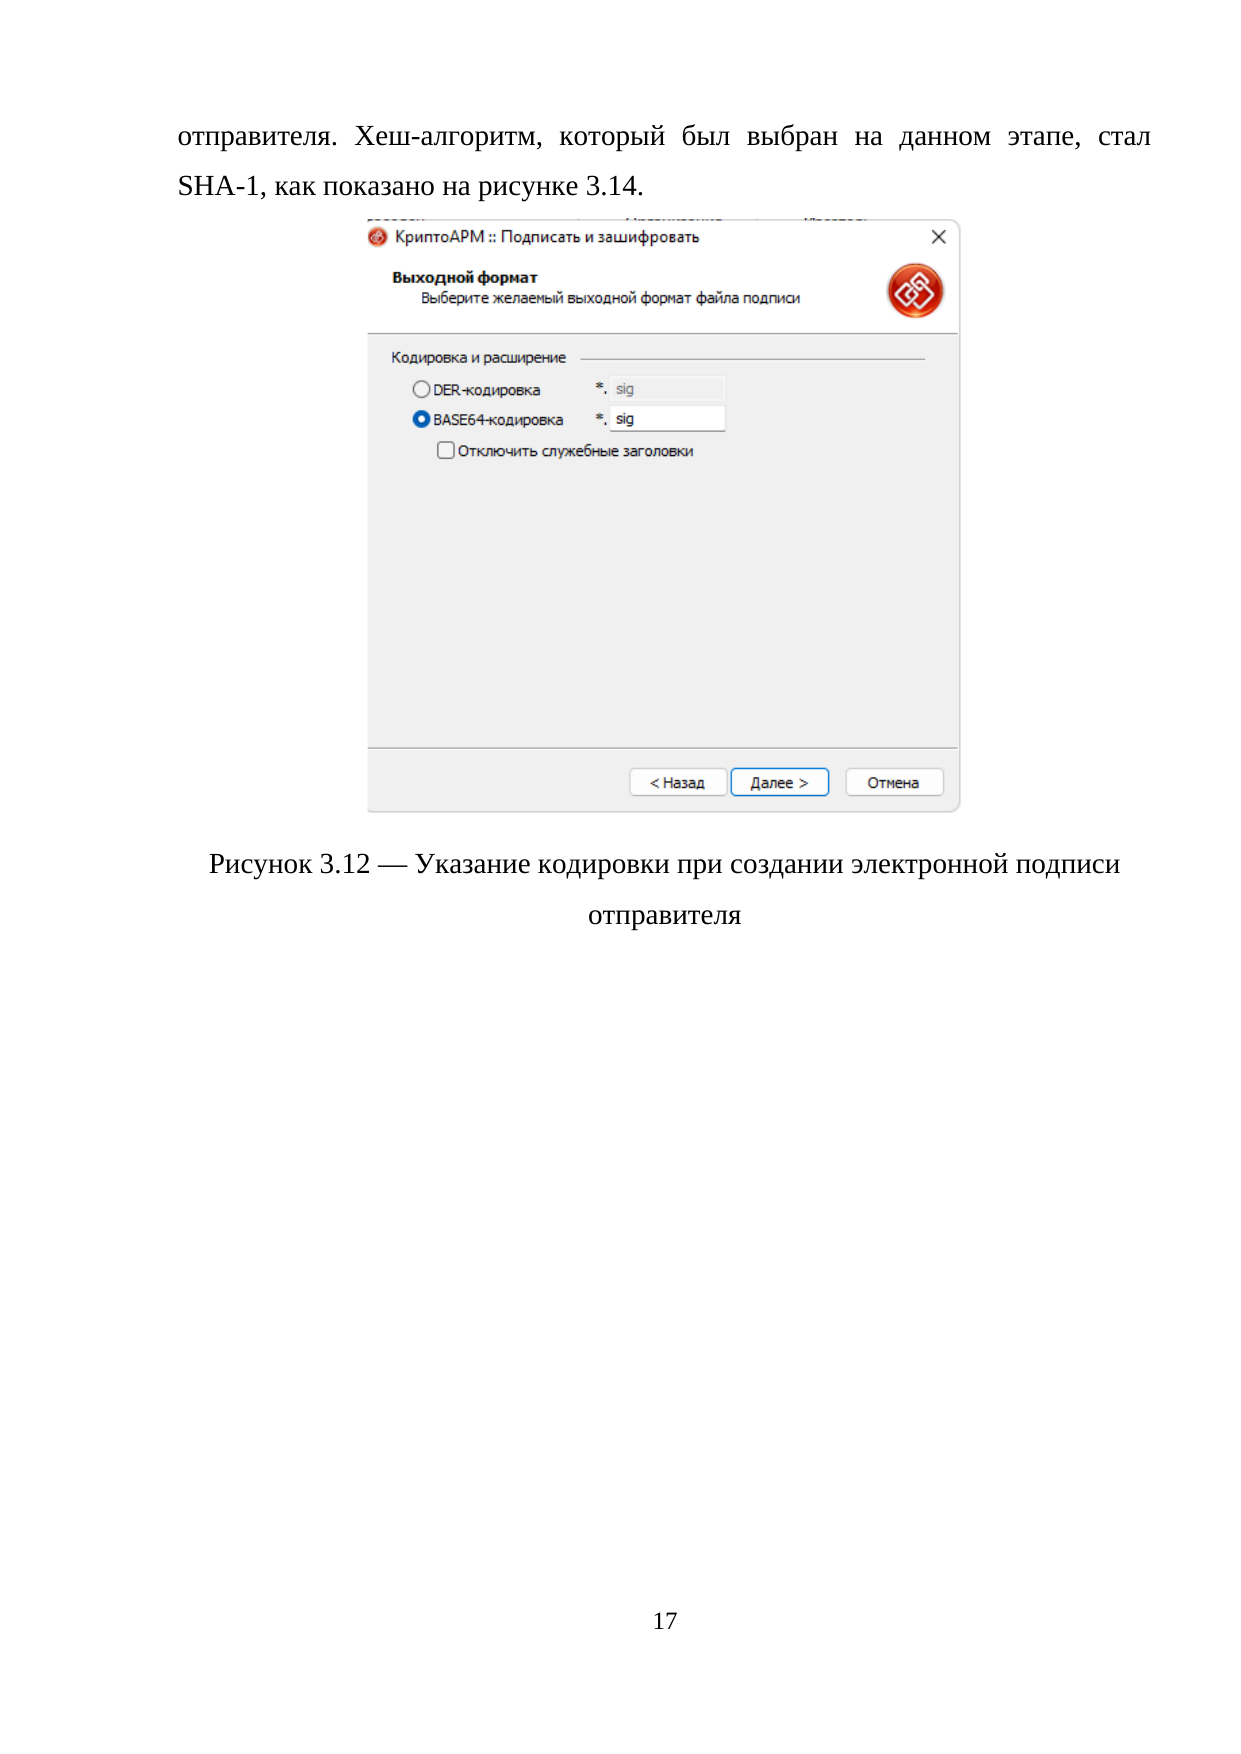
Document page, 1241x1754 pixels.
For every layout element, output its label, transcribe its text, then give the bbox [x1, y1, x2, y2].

text отправителя. Хеш-алгоритм, который был выбран на данном этапе, стал SHA-1, как показано на рисунке 3.14. [177, 118, 1152, 202]
picture [367, 218, 962, 814]
title Рисунок 3.12 — Указание кодировки при создании электронной подписи отправителя [177, 814, 1152, 931]
